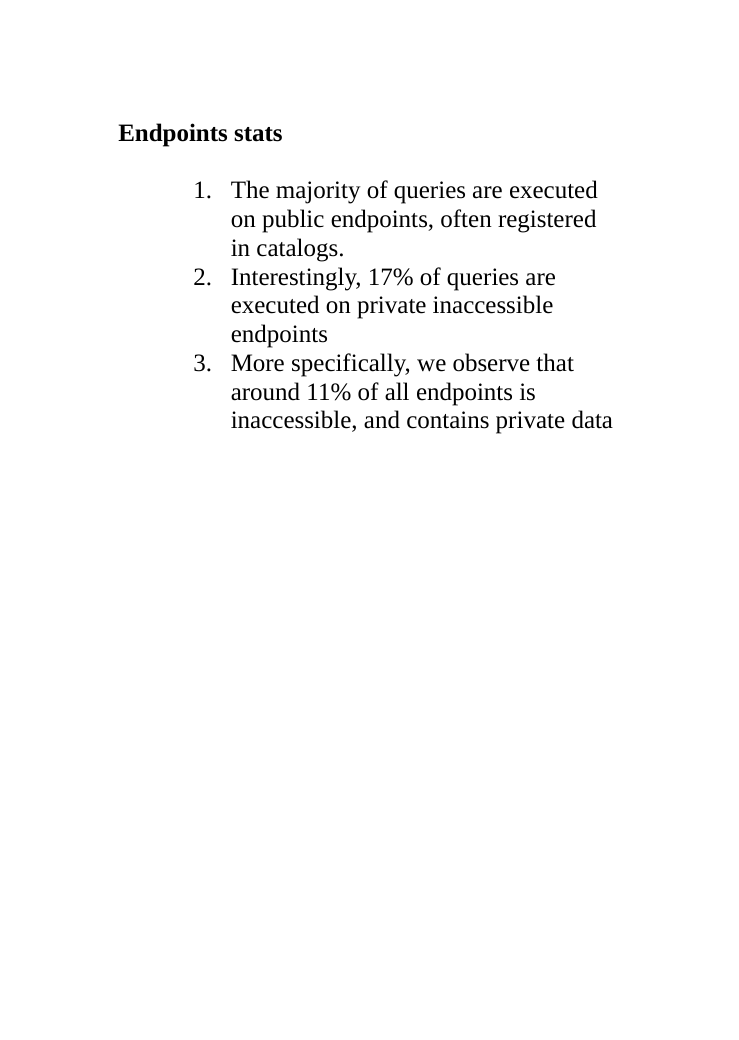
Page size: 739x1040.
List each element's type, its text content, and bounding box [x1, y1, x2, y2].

text Endpoints stats [118, 118, 620, 147]
list More specifically, we observe that around 11% of all endpoints is inaccessible, and contains private data [193, 348, 620, 434]
list Interestingly, 17% of queries are executed on private inaccessible endpoints [193, 262, 620, 348]
list The majority of queries are executed on public endpoints, often registered in catalogs. [193, 176, 620, 262]
